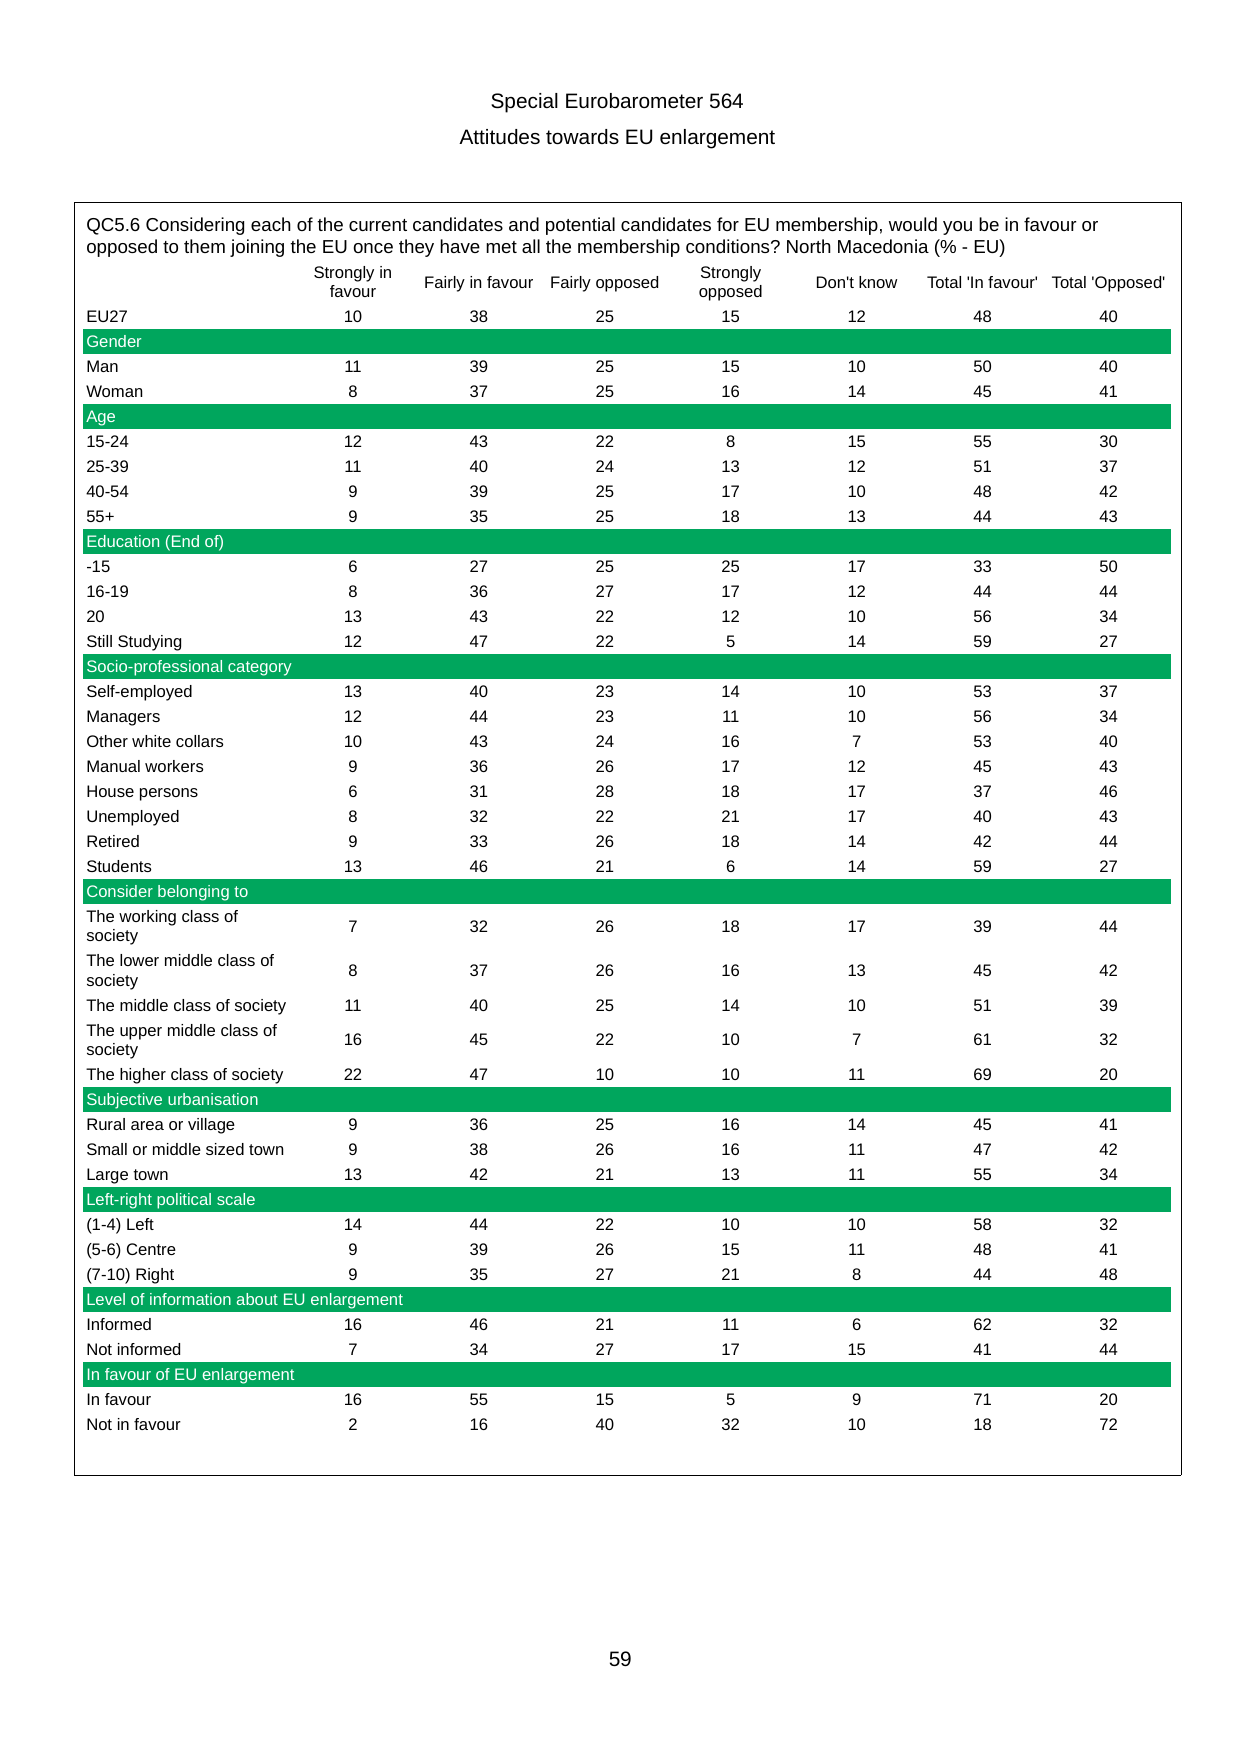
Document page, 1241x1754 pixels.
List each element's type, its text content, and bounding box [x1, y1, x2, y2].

table_cell 9 [290, 504, 416, 529]
table_cell 48 [1045, 1262, 1171, 1287]
table_cell Education (End of) [83, 529, 1171, 554]
table_cell 40 [919, 804, 1045, 829]
table_cell Strongly opposed [668, 260, 793, 304]
table_cell 9 [290, 754, 416, 779]
table_cell 23 [542, 679, 667, 704]
table_cell 41 [919, 1337, 1045, 1362]
table_cell 11 [668, 704, 793, 729]
table_cell 40 [542, 1412, 667, 1437]
table_cell 40 [1045, 729, 1171, 754]
table_cell 26 [542, 1137, 667, 1162]
table_cell Rural area or village [83, 1112, 290, 1137]
table_cell 16 [668, 948, 793, 992]
table_cell Retired [83, 829, 290, 854]
table_cell 27 [416, 554, 542, 579]
table_cell 22 [542, 1018, 667, 1062]
table_cell 15-24 [83, 429, 290, 454]
table_cell 14 [794, 829, 919, 854]
table_cell 10 [290, 729, 416, 754]
table_cell 55 [416, 1387, 542, 1412]
table_cell 7 [290, 1337, 416, 1362]
table_cell 28 [542, 779, 667, 804]
table_cell 39 [416, 479, 542, 504]
table_cell 11 [794, 1137, 919, 1162]
table_cell Manual workers [83, 754, 290, 779]
table_cell 10 [794, 704, 919, 729]
table_cell 16-19 [83, 579, 290, 604]
table_cell 51 [919, 993, 1045, 1017]
table_cell 17 [794, 804, 919, 829]
table_cell 36 [416, 754, 542, 779]
table_cell 40 [416, 679, 542, 704]
table_cell 20 [83, 604, 290, 629]
table_cell 14 [794, 1112, 919, 1137]
table_cell 10 [668, 1062, 793, 1087]
table_cell 10 [542, 1062, 667, 1087]
table_cell 13 [794, 948, 919, 992]
table_cell 13 [668, 454, 793, 479]
table_cell Total 'In favour' [919, 260, 1045, 304]
table_cell 2 [290, 1412, 416, 1437]
table_cell 8 [668, 429, 793, 454]
table_cell 13 [290, 854, 416, 879]
table_cell 37 [919, 779, 1045, 804]
table_cell 56 [919, 704, 1045, 729]
table_cell 9 [290, 829, 416, 854]
table_cell 34 [416, 1337, 542, 1362]
table_cell 43 [416, 729, 542, 754]
table_cell 42 [919, 829, 1045, 854]
table_cell 41 [1045, 1112, 1171, 1137]
table_cell 15 [542, 1387, 667, 1412]
table_cell Fairly opposed [542, 260, 667, 304]
table_cell 16 [416, 1412, 542, 1437]
table_cell 6 [290, 779, 416, 804]
table_cell Not informed [83, 1337, 290, 1362]
table_cell 21 [542, 1312, 667, 1337]
table_cell 10 [794, 1412, 919, 1437]
table_cell In favour of EU enlargement [83, 1362, 1171, 1387]
table_cell 32 [1045, 1018, 1171, 1062]
table_cell 25 [542, 479, 667, 504]
table_cell 22 [542, 629, 667, 654]
table_cell 18 [668, 779, 793, 804]
table_cell 16 [668, 729, 793, 754]
table_cell Subjective urbanisation [83, 1087, 1171, 1112]
table_cell 46 [1045, 779, 1171, 804]
table_cell 11 [794, 1162, 919, 1187]
table_cell 25 [542, 379, 667, 404]
table_cell 31 [416, 779, 542, 804]
table_cell 26 [542, 754, 667, 779]
table_cell 61 [919, 1018, 1045, 1062]
table_cell 26 [542, 904, 667, 948]
table_cell Gender [83, 329, 1171, 354]
table_cell 10 [794, 993, 919, 1017]
table_cell 21 [668, 1262, 793, 1287]
table_cell 39 [919, 904, 1045, 948]
table_cell 15 [794, 429, 919, 454]
table_cell Not in favour [83, 1412, 290, 1437]
table_cell 25-39 [83, 454, 290, 479]
table_cell 39 [1045, 993, 1171, 1017]
table_cell 47 [416, 629, 542, 654]
table_cell 44 [416, 1212, 542, 1237]
table_cell In favour [83, 1387, 290, 1412]
table_cell 55 [919, 1162, 1045, 1187]
table_cell 13 [290, 604, 416, 629]
table_cell 26 [542, 1237, 667, 1262]
table_cell 16 [668, 1137, 793, 1162]
table_cell Managers [83, 704, 290, 729]
table_cell 6 [668, 854, 793, 879]
table_cell 11 [668, 1312, 793, 1337]
table_cell 5 [668, 1387, 793, 1412]
table_cell 21 [668, 804, 793, 829]
table_cell Fairly in favour [416, 260, 542, 304]
table_cell 9 [794, 1387, 919, 1412]
table_cell 24 [542, 729, 667, 754]
table_cell 10 [794, 1212, 919, 1237]
table_cell 32 [416, 804, 542, 829]
table_cell 15 [794, 1337, 919, 1362]
table_cell 48 [919, 479, 1045, 504]
table_cell 36 [416, 1112, 542, 1137]
table_cell 14 [668, 993, 793, 1017]
table_cell 37 [416, 948, 542, 992]
table_cell 71 [919, 1387, 1045, 1412]
table_cell Still Studying [83, 629, 290, 654]
table_cell 9 [290, 1237, 416, 1262]
table_cell Level of information about EU enlargement [83, 1287, 1171, 1312]
table_cell 16 [290, 1018, 416, 1062]
table_cell 27 [542, 579, 667, 604]
table_cell 18 [668, 829, 793, 854]
table_cell 55+ [83, 504, 290, 529]
table_cell 12 [290, 704, 416, 729]
table_cell Age [83, 404, 1171, 429]
table_cell 53 [919, 679, 1045, 704]
table_cell 69 [919, 1062, 1045, 1087]
table_cell 11 [290, 993, 416, 1017]
table_cell 51 [919, 454, 1045, 479]
table_cell 11 [794, 1062, 919, 1087]
table_cell 25 [542, 354, 667, 379]
table_cell 35 [416, 1262, 542, 1287]
table_cell 18 [668, 504, 793, 529]
table_cell 24 [542, 454, 667, 479]
table_cell 45 [416, 1018, 542, 1062]
table_cell 11 [794, 1237, 919, 1262]
table_cell Man [83, 354, 290, 379]
table_cell 16 [290, 1387, 416, 1412]
table_cell 8 [290, 379, 416, 404]
table_cell 18 [668, 904, 793, 948]
table_cell 7 [290, 904, 416, 948]
table_cell 26 [542, 948, 667, 992]
table_cell 42 [1045, 1137, 1171, 1162]
table_cell 34 [1045, 604, 1171, 629]
table_cell 26 [542, 829, 667, 854]
table_cell 9 [290, 1112, 416, 1137]
table_cell 39 [416, 354, 542, 379]
table_cell 17 [668, 754, 793, 779]
table_cell 21 [542, 854, 667, 879]
table_cell 59 [919, 629, 1045, 654]
table_cell 22 [542, 804, 667, 829]
table_cell 16 [668, 379, 793, 404]
table_cell 33 [416, 829, 542, 854]
table_cell 34 [1045, 704, 1171, 729]
table_cell Woman [83, 379, 290, 404]
table_cell 44 [1045, 1337, 1171, 1362]
table_cell 47 [416, 1062, 542, 1087]
table_cell 15 [668, 1237, 793, 1262]
table_cell 25 [542, 1112, 667, 1137]
table_cell 27 [1045, 629, 1171, 654]
table_cell 17 [794, 904, 919, 948]
table_cell 18 [919, 1412, 1045, 1437]
table_cell Self-employed [83, 679, 290, 704]
table_cell 13 [668, 1162, 793, 1187]
table_cell 15 [668, 354, 793, 379]
table_cell Small or middle sized town [83, 1137, 290, 1162]
table_cell 15 [668, 304, 793, 329]
table_cell 17 [668, 579, 793, 604]
table_cell 22 [542, 1212, 667, 1237]
table_cell 56 [919, 604, 1045, 629]
table_cell 13 [290, 1162, 416, 1187]
table_cell 10 [668, 1212, 793, 1237]
table_cell 12 [794, 304, 919, 329]
table_cell 10 [794, 604, 919, 629]
table_cell 34 [1045, 1162, 1171, 1187]
table_cell 40 [1045, 354, 1171, 379]
table_cell Informed [83, 1312, 290, 1337]
table_cell 39 [416, 1237, 542, 1262]
table_cell 41 [1045, 379, 1171, 404]
table_cell 22 [542, 429, 667, 454]
table_cell 44 [919, 504, 1045, 529]
table_cell 7 [794, 1018, 919, 1062]
table_cell Consider belonging to [83, 879, 1171, 904]
table_cell 44 [1045, 829, 1171, 854]
table_cell 44 [1045, 579, 1171, 604]
table_cell 11 [290, 454, 416, 479]
table_cell 21 [542, 1162, 667, 1187]
table_cell Unemployed [83, 804, 290, 829]
table_cell 22 [542, 604, 667, 629]
table_cell 55 [919, 429, 1045, 454]
table_cell 17 [668, 479, 793, 504]
table_cell 32 [1045, 1212, 1171, 1237]
table_cell 40-54 [83, 479, 290, 504]
table_cell 17 [794, 779, 919, 804]
table_cell 16 [668, 1112, 793, 1137]
table_cell 35 [416, 504, 542, 529]
table_cell 25 [542, 304, 667, 329]
table_cell 32 [668, 1412, 793, 1437]
table_cell 14 [794, 379, 919, 404]
table_cell 27 [542, 1337, 667, 1362]
table_cell 7 [794, 729, 919, 754]
table_cell 41 [1045, 1237, 1171, 1262]
table_cell 45 [919, 379, 1045, 404]
table_cell 27 [1045, 854, 1171, 879]
table_cell 14 [794, 629, 919, 654]
table_cell Students [83, 854, 290, 879]
table_cell 17 [668, 1337, 793, 1362]
table_cell 9 [290, 1262, 416, 1287]
table_cell 42 [1045, 948, 1171, 992]
table_cell 14 [668, 679, 793, 704]
table_cell EU27 [83, 304, 290, 329]
table_cell 44 [919, 1262, 1045, 1287]
table_cell 58 [919, 1212, 1045, 1237]
table_cell 43 [416, 429, 542, 454]
table_cell 44 [1045, 904, 1171, 948]
table_cell 37 [416, 379, 542, 404]
table_cell 8 [290, 579, 416, 604]
table_cell 48 [919, 304, 1045, 329]
table_cell 25 [668, 554, 793, 579]
table_cell Large town [83, 1162, 290, 1187]
table_cell 37 [1045, 679, 1171, 704]
table_cell 14 [794, 854, 919, 879]
table_cell 36 [416, 579, 542, 604]
table_cell (5-6) Centre [83, 1237, 290, 1262]
table_cell 40 [416, 993, 542, 1017]
table_cell 48 [919, 1237, 1045, 1262]
table_cell 46 [416, 1312, 542, 1337]
table_cell 13 [794, 504, 919, 529]
table_cell 10 [290, 304, 416, 329]
table_cell 10 [668, 1018, 793, 1062]
table_cell The lower middle class of society [83, 948, 290, 992]
table_cell The working class of society [83, 904, 290, 948]
table_cell 25 [542, 554, 667, 579]
table_cell 37 [1045, 454, 1171, 479]
table_cell 45 [919, 948, 1045, 992]
table_cell 43 [416, 604, 542, 629]
table_cell 12 [794, 579, 919, 604]
table_cell 46 [416, 854, 542, 879]
table_cell 5 [668, 629, 793, 654]
table_cell Total 'Opposed' [1045, 260, 1171, 304]
table_cell 11 [290, 354, 416, 379]
table_cell 59 [919, 854, 1045, 879]
table_cell 25 [542, 504, 667, 529]
table_cell 6 [794, 1312, 919, 1337]
table_cell 8 [794, 1262, 919, 1287]
table_cell 10 [794, 354, 919, 379]
table_cell 43 [1045, 754, 1171, 779]
table_cell 10 [794, 679, 919, 704]
table_cell 72 [1045, 1412, 1171, 1437]
table_cell 30 [1045, 429, 1171, 454]
table_cell 43 [1045, 804, 1171, 829]
table_cell 22 [290, 1062, 416, 1087]
table_cell 38 [416, 304, 542, 329]
table_cell The higher class of society [83, 1062, 290, 1087]
table_cell 44 [416, 704, 542, 729]
table_cell 42 [416, 1162, 542, 1187]
table_cell 40 [416, 454, 542, 479]
table_cell 33 [919, 554, 1045, 579]
table_cell 17 [794, 554, 919, 579]
table_cell Socio-professional category [83, 654, 1171, 679]
table_cell (1-4) Left [83, 1212, 290, 1237]
table_cell 10 [794, 479, 919, 504]
table_cell 40 [1045, 304, 1171, 329]
table_cell -15 [83, 554, 290, 579]
table_cell 12 [794, 454, 919, 479]
table_cell 50 [1045, 554, 1171, 579]
table_cell 45 [919, 754, 1045, 779]
table_cell 42 [1045, 479, 1171, 504]
table_cell 32 [1045, 1312, 1171, 1337]
table_cell 47 [919, 1137, 1045, 1162]
table_cell 32 [416, 904, 542, 948]
table_cell The upper middle class of society [83, 1018, 290, 1062]
table_cell 20 [1045, 1387, 1171, 1412]
table_cell 25 [542, 993, 667, 1017]
table_cell (7-10) Right [83, 1262, 290, 1287]
table_cell House persons [83, 779, 290, 804]
table_cell 12 [794, 754, 919, 779]
table_cell 23 [542, 704, 667, 729]
table_cell Other white collars [83, 729, 290, 754]
table_cell 9 [290, 1137, 416, 1162]
table_cell 20 [1045, 1062, 1171, 1087]
table_cell 43 [1045, 504, 1171, 529]
table_cell 38 [416, 1137, 542, 1162]
table_cell 14 [290, 1212, 416, 1237]
table_cell 50 [919, 354, 1045, 379]
table_cell The middle class of society [83, 993, 290, 1017]
table_cell 16 [290, 1312, 416, 1337]
table_cell 12 [290, 629, 416, 654]
table_header QC5.6 Considering each of the current candidates and potential candidates for EU membership, would you be in favour or opposed to them joining the EU once they have met all the membership conditions? North Macedonia (% - EU) [83, 211, 1171, 260]
table_cell 27 [542, 1262, 667, 1287]
table_cell 12 [668, 604, 793, 629]
table_cell 62 [919, 1312, 1045, 1337]
table_cell 12 [290, 429, 416, 454]
table_cell 44 [919, 579, 1045, 604]
table_cell 45 [919, 1112, 1045, 1137]
table_cell 9 [290, 479, 416, 504]
table_cell Strongly in favour [290, 260, 416, 304]
table_cell 8 [290, 804, 416, 829]
table_cell 8 [290, 948, 416, 992]
table_cell [83, 260, 290, 304]
table_cell 6 [290, 554, 416, 579]
table_cell 13 [290, 679, 416, 704]
table_cell Left-right political scale [83, 1187, 1171, 1212]
table_cell 53 [919, 729, 1045, 754]
table_cell Don't know [794, 260, 919, 304]
